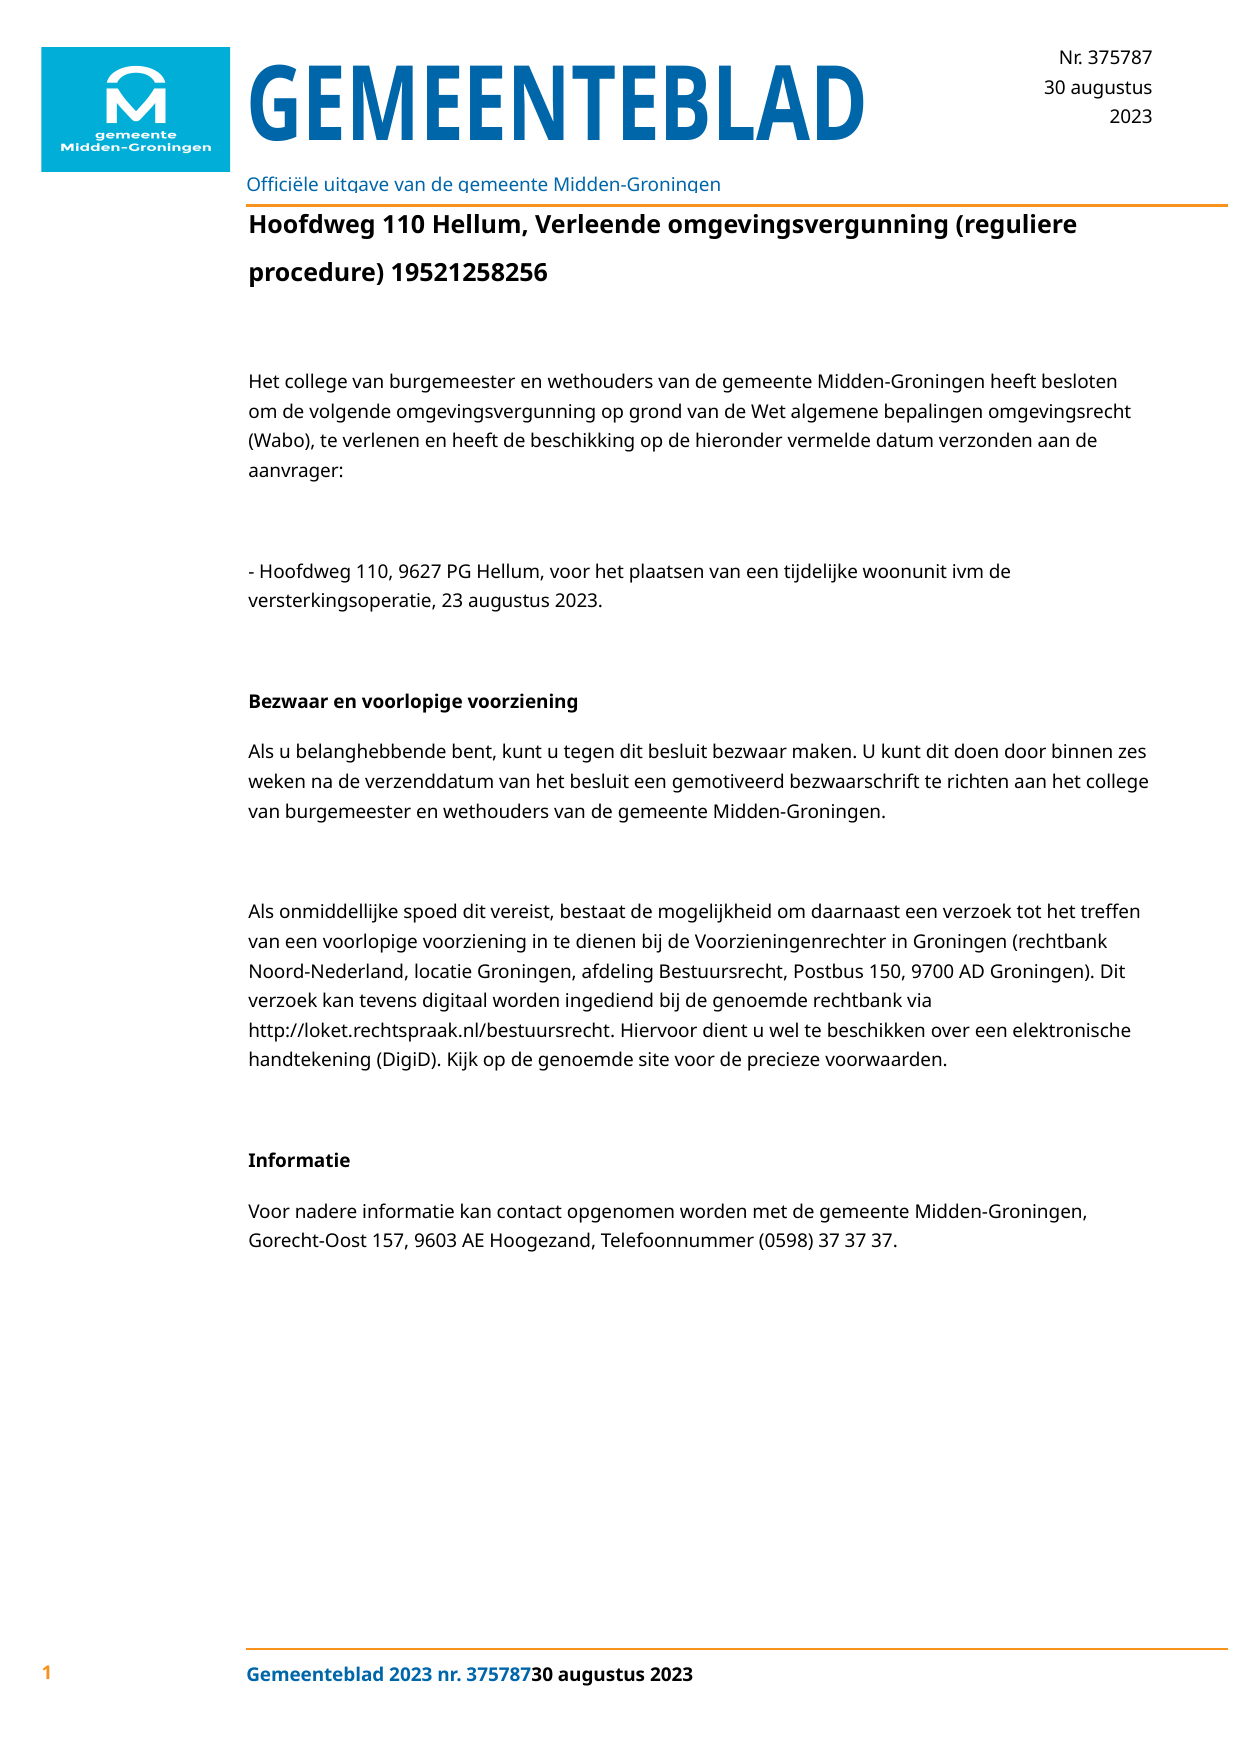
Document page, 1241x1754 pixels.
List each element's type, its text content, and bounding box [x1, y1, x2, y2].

text Als u belanghebbende bent, kunt u tegen dit besluit bezwaar maken. U kunt dit doen door binnen zes weken na de verzenddatum van het besluit een gemotiveerd bezwaarschrift te richten aan het college van burgemeester en wethouders van de gemeente Midden-Groningen. [248, 739, 1152, 824]
picture [108, 66, 164, 82]
picture [184, 146, 190, 153]
text Informatie [248, 1147, 1152, 1173]
text Het college van burgemeester en wethouders van de gemeente Midden-Groningen heeft besloten om de volgende omgevingsvergunning op grond van de Wet algemene bepalingen omgevingsrecht (Wabo), te verlenen en heeft de beschikking op de hieronder vermelde datum verzonden aan de aanvrager: [248, 368, 1152, 483]
text Voor nadere informatie kan contact opgenomen worden met de gemeente Midden-Groningen, Gorecht-Oost 157, 9603 AE Hoogezand, Telefoonnummer (0598) 37 37 37. [248, 1198, 1152, 1253]
picture [107, 89, 165, 122]
text Als onmiddellijke spoed dit vereist, bestaat de mogelijkheid om daarnaast een verzoek tot het treffen van een voorlopige voorziening in te dienen bij de Voorzieningenrechter in Groningen (rechtbank Noord-Nederland, locatie Groningen, afdeling Bestuursrecht, Postbus 150, 9700 AD Groningen). Dit verzoek kan tevens digitaal worden ingediend bij de genoemde rechtbank via http://loket.rechtspraak.nl/bestuursrecht. Hiervoor dient u wel te beschikken over een elektronische handtekening (DigiD). Kijk op de genoemde site voor de precieze voorwaarden. [248, 899, 1152, 1072]
text Bezwaar en voorlopige voorziening [248, 688, 1152, 714]
text - Hoofdweg 110, 9627 PG Hellum, voor het plaatsen van een tijdelijke woonunit ivm de versterkingsoperatie, 23 augustus 2023. [248, 558, 1152, 613]
text Hoofdweg 110 Hellum, Verleende omgevingsvergunning (reguliere procedure) 19521258256 [248, 207, 1152, 288]
